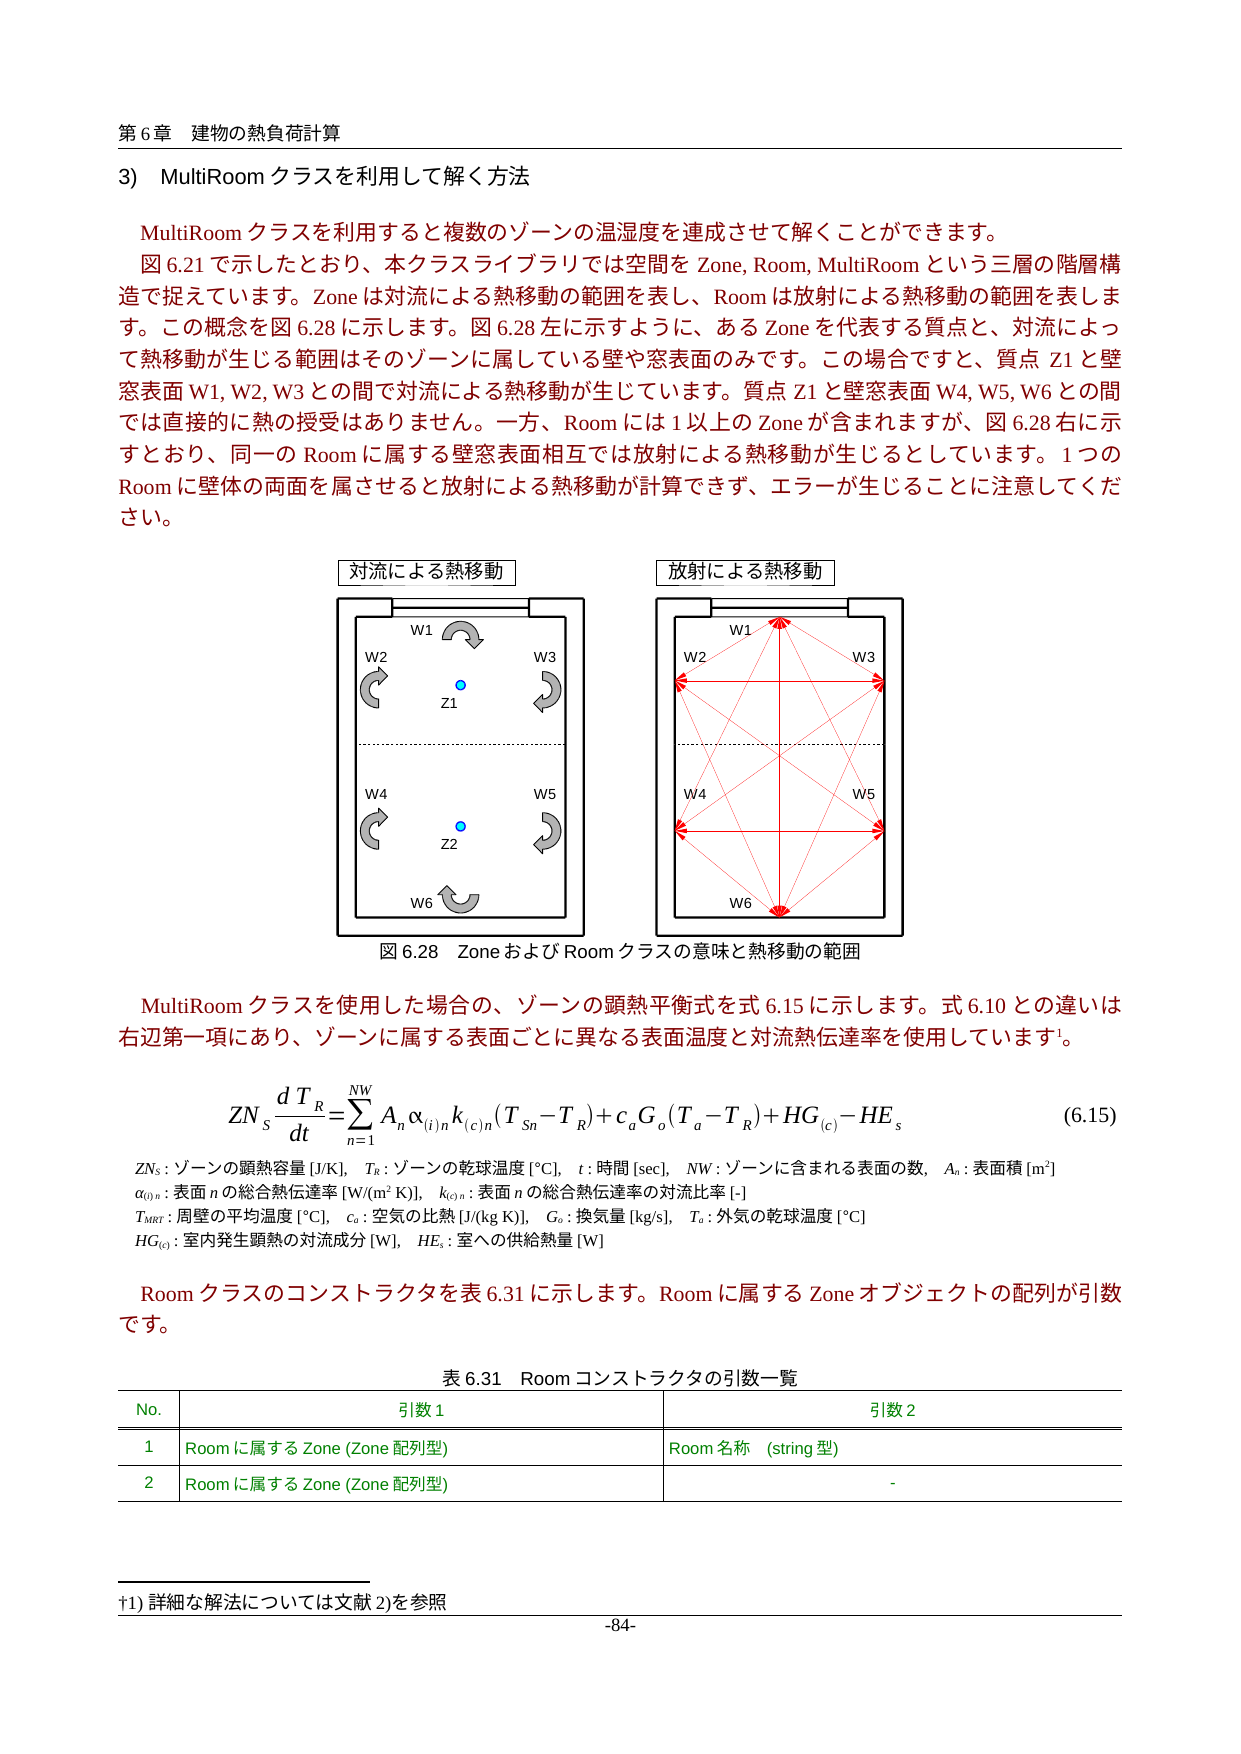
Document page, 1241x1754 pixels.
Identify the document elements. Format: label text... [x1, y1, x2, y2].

text 表6.31 Roomコンストラクタの引数一覧 [118, 1363, 1122, 1390]
text TMRT : 周壁の平均温度 [°C], ca : 空気の比熱 [J/(kg K)], Go : 換気量 [kg/s], Ta : 外気の乾球温度 [°C] [118, 1203, 1122, 1227]
text 図6.21で示したとおり、本クラスライブラリでは空間をZone, Room, MultiRoomという三層の階層構造で捉えています。Zoneは対流による熱移動の範囲を表し、Roomは放射による熱移動の範囲を表します。この概念を図6.28に示します。図6.28左に示すように、あるZoneを代表する質点と、対流によって熱移動が生じる範囲はそのゾーンに属している壁や窓表面のみです。この場合ですと、質点Z1と壁窓表面W1, W2, W3との間で対流による熱移動が生じています。質点Z1と壁窓表面W4, W5, W6との間では直接的に熱の授受はありません。一方、Roomには1以上のZoneが含まれますが、図6.28右に示すとおり、同一のRoomに属する壁窓表面相互では放射による熱移動が生じるとしています。1つのRoomに壁体の両面を属させると放射による熱移動が計算できず、エラーが生じることに注意してください。 [118, 247, 1122, 532]
text ZNS : ゾーンの顕熱容量 [J/K], TR : ゾーンの乾球温度 [°C], t : 時間 [sec], NW : ゾーンに含まれる表面の数, An : 表面積 [m2] [118, 1155, 1122, 1179]
table_header 引数1 [180, 1391, 663, 1427]
table_header [118, 1076, 1010, 1155]
text HG(c) : 室内発生顕熱の対流成分 [W], HEs : 室への供給熱量 [W] [118, 1227, 1122, 1251]
table_cell 1 [118, 1430, 179, 1465]
table_header (6.15) [1010, 1076, 1122, 1155]
text MultiRoomクラスを利用すると複数のゾーンの温湿度を連成させて解くことができます。 [118, 215, 1122, 247]
table_cell Roomに属するZone (Zone配列型) [180, 1466, 663, 1501]
table_header 引数2 [664, 1391, 1122, 1427]
text α(i) n : 表面nの総合熱伝達率 [W/(m2 K)], k(c) n : 表面nの総合熱伝達率の対流比率 [-] [118, 1179, 1122, 1203]
text Roomクラスのコンストラクタを表6.31に示します。Roomに属するZoneオブジェクトの配列が引数です。 [118, 1276, 1122, 1339]
subtitle MultiRoomクラスを利用して解く方法 [118, 159, 1122, 191]
table_cell Roomに属するZone (Zone配列型) [180, 1430, 663, 1465]
table_cell - [664, 1466, 1122, 1501]
text 詳細な解法については文献2)を参照 [118, 1588, 1122, 1615]
table_cell 2 [118, 1466, 179, 1501]
table_cell Room名称 (string型) [664, 1430, 1122, 1465]
table_header No. [118, 1391, 179, 1427]
text 図6.28 ZoneおよびRoomクラスの意味と熱移動の範囲 [118, 556, 1122, 964]
text MultiRoomクラスを使用した場合の、ゾーンの顕熱平衡式を式6.15に示します。式6.10との違いは右辺第一項にあり、ゾーンに属する表面ごとに異なる表面温度と対流熱伝達率を使用しています。 [118, 988, 1122, 1052]
